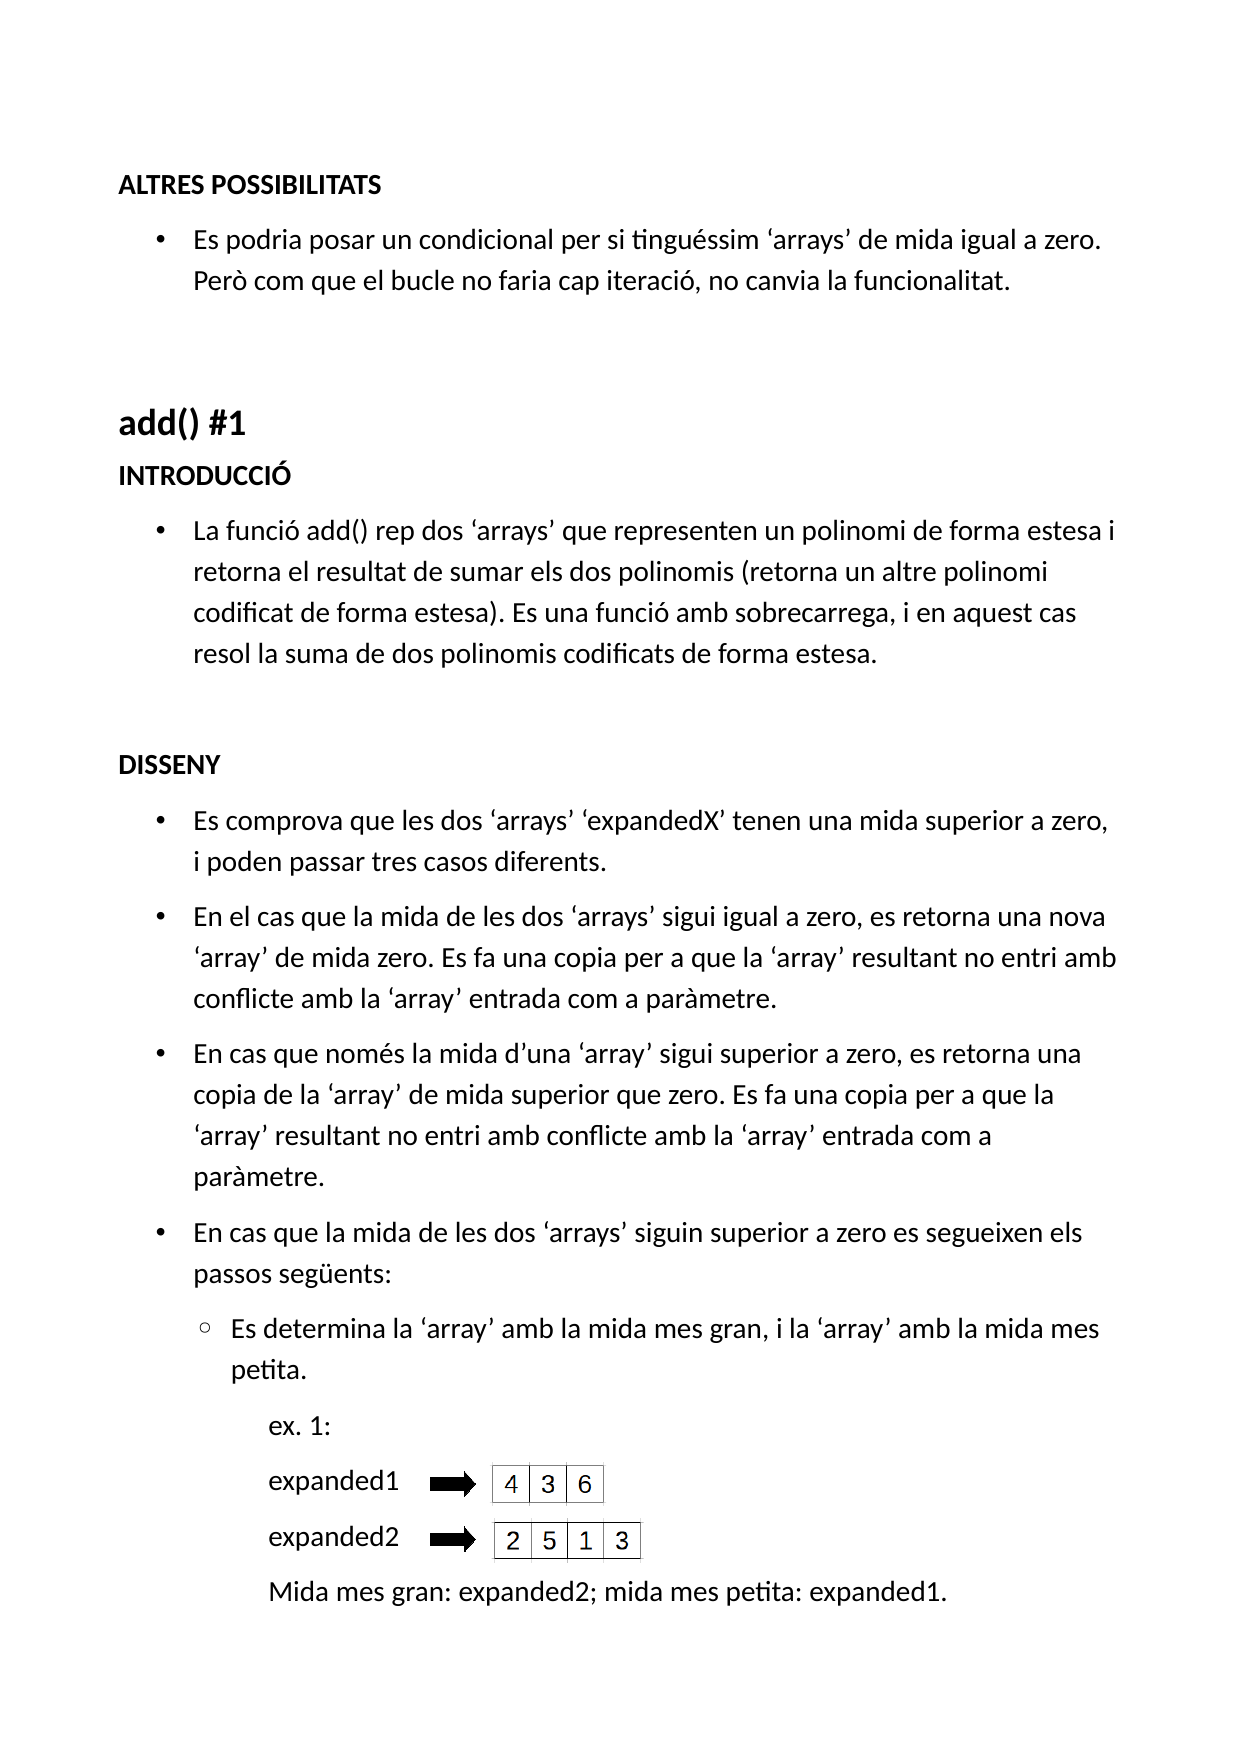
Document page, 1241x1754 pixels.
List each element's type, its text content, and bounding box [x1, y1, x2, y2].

list [607, 1462, 1122, 1498]
text INTRODUCCIÓ [118, 457, 1122, 492]
list En cas que només la mida d’una ‘array’ sigui superior a zero, es retorna una copia de la ‘array’ de mida superior que zero. Es fa una copia per a que la ‘array’ resultant no entri amb conflicte amb la ‘array’ entrada com a paràmetre. [156, 1036, 1122, 1194]
text ALTRES POSSIBILITATS [118, 166, 1122, 201]
subtitle add() #1 [118, 398, 1122, 444]
list Es determina la ‘array’ amb la mida mes gran, i la ‘array’ amb la mida mes petita. [193, 1310, 1122, 1387]
list En cas que la mida de les dos ‘arrays’ siguin superior a zero es segueixen els passos següents: [156, 1214, 1122, 1290]
list Es comprova que les dos ‘arrays’ ‘expandedX’ tenen una mida superior a zero, i poden passar tres casos diferents. [156, 802, 1122, 878]
list Es podria posar un condicional per si tinguéssim ‘arrays’ de mida igual a zero. Però com que el bucle no faria cap iteració, no canvia la funcionalitat. [156, 221, 1122, 298]
list En el cas que la mida de les dos ‘arrays’ sigui igual a zero, es retorna una nova ‘array’ de mida zero. Es fa una copia per a que la ‘array’ resultant no entri amb conflicte amb la ‘array’ entrada com a paràmetre. [156, 898, 1122, 1016]
list ex. 1: [231, 1407, 1122, 1442]
list Mida mes gran: expanded2; mida mes petita: expanded1. [231, 1573, 1122, 1609]
list [644, 1518, 1122, 1553]
list expanded2 [231, 1518, 491, 1553]
picture [489, 1462, 607, 1506]
list La funció add() rep dos ‘arrays’ que representen un polinomi de forma estesa i retorna el resultat de sumar els dos polinomis (retorna un altre polinomi codificat de forma estesa). Es una funció amb sobrecarrega, i en aquest cas resol la suma de dos polinomis codificats de forma estesa. [156, 512, 1122, 671]
picture [491, 1518, 644, 1563]
text DISSENY [118, 746, 1122, 782]
list expanded1 [231, 1462, 489, 1498]
